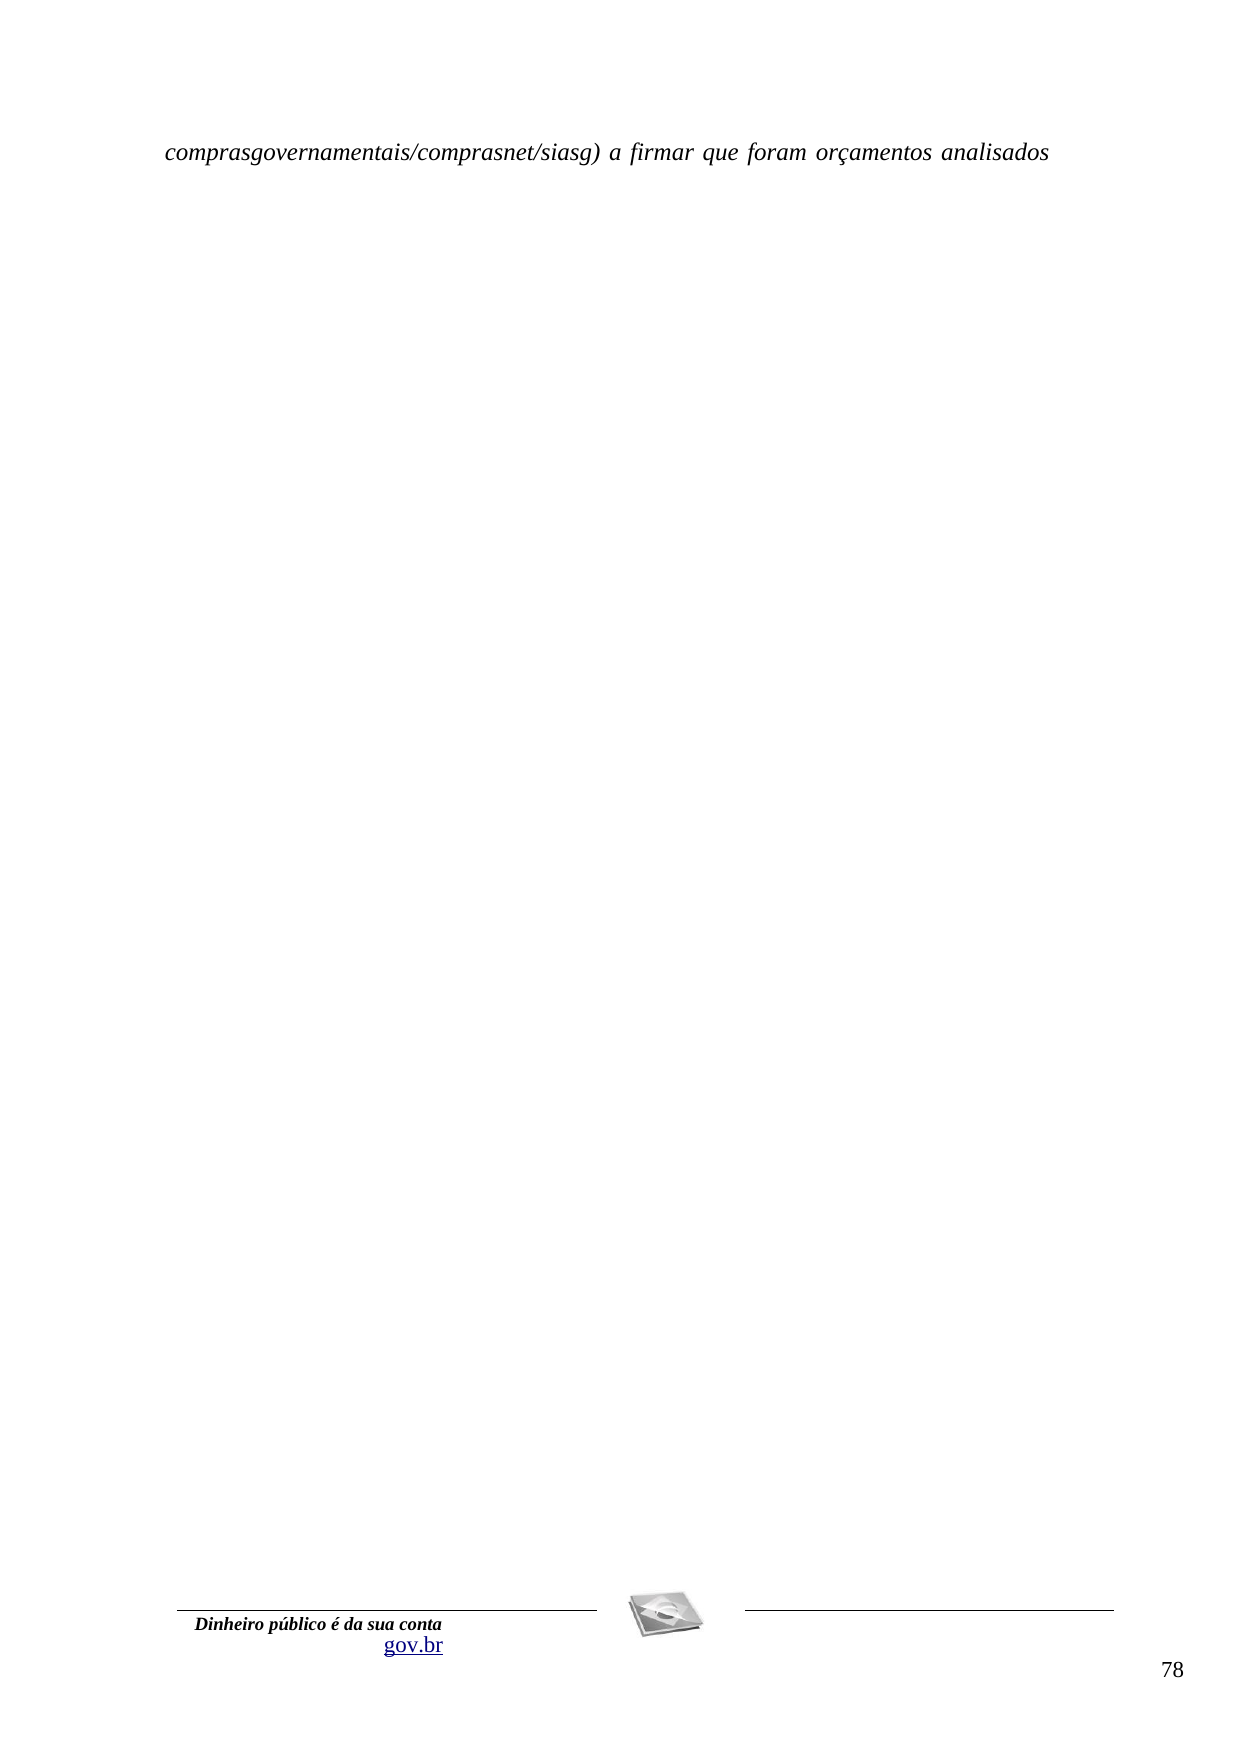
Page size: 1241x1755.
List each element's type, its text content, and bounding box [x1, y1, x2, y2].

list comprasgovernamentais/comprasnet/siasg) a firmar que foram orçamentos analisados [164, 137, 1064, 166]
